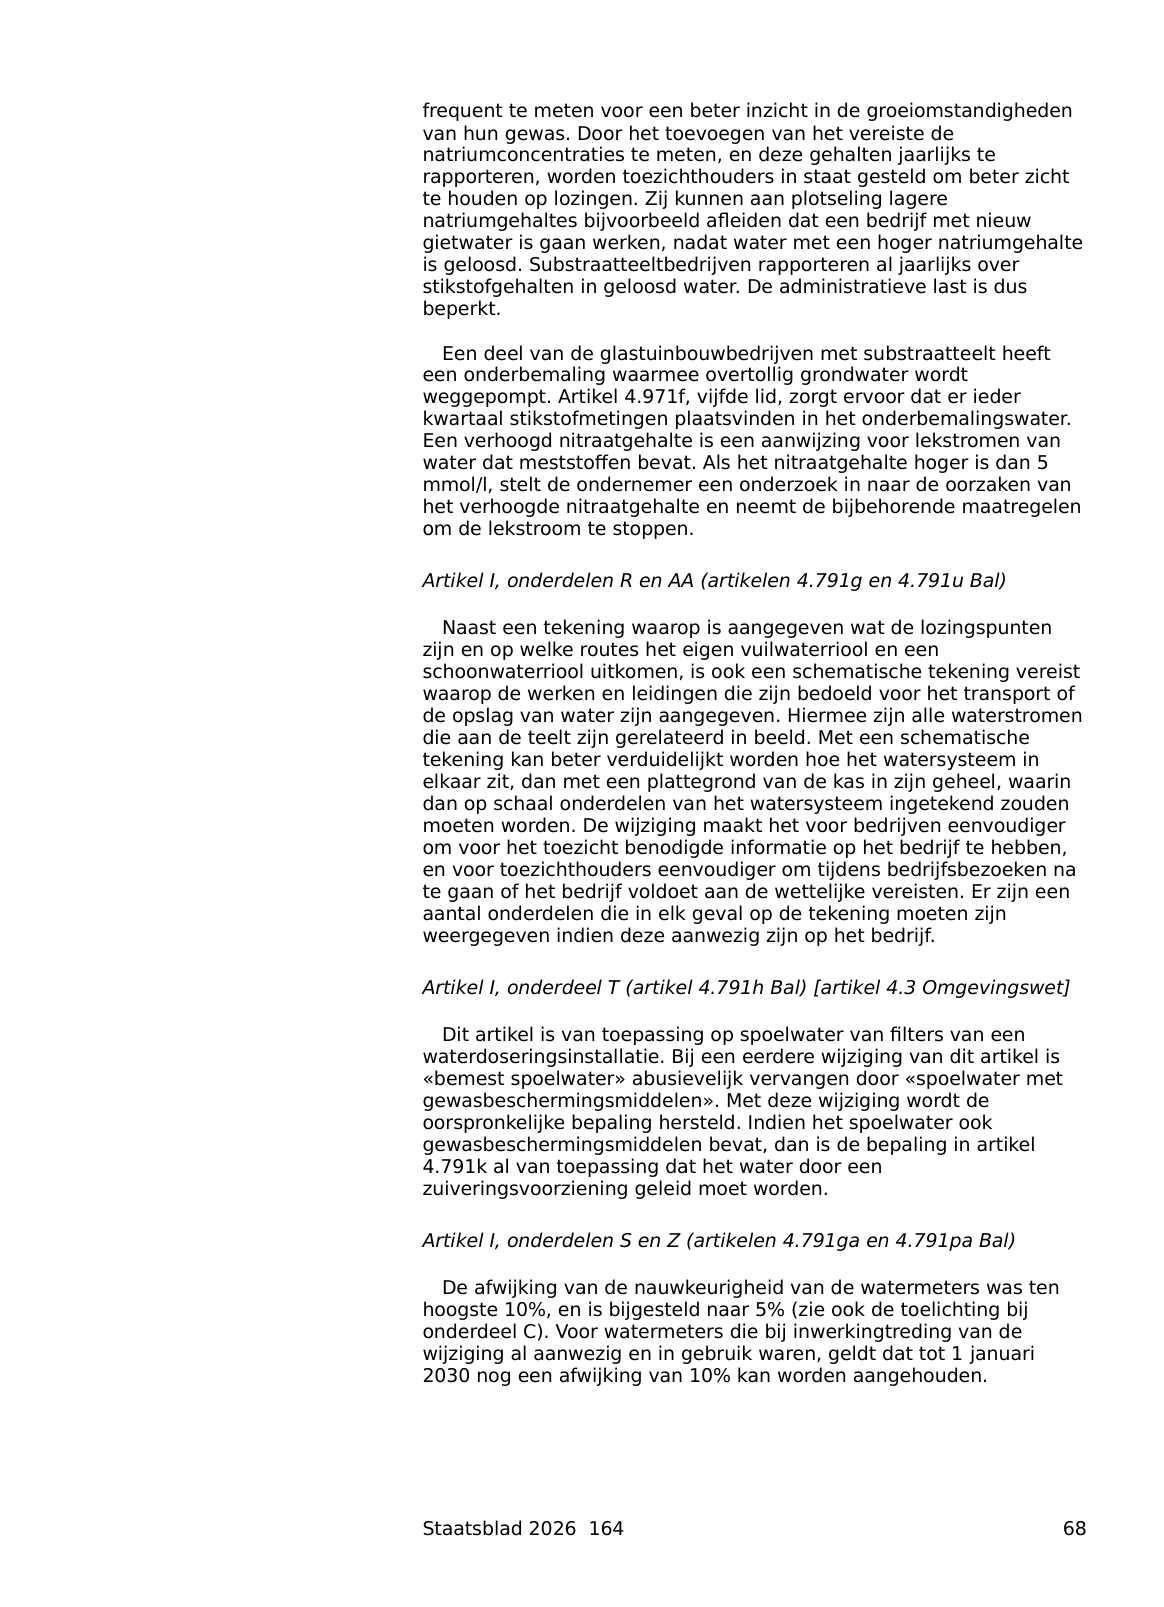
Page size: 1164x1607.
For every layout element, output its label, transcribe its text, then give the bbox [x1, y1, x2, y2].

text frequent te meten voor een beter inzicht in de groeiomstandigheden van hun gewas. Door het toevoegen van het vereiste de natriumconcentraties te meten, en deze gehalten jaarlijks te rapporteren, worden toezichthouders in staat gesteld om beter zicht te houden op lozingen. Zij kunnen aan plotseling lagere natriumgehaltes bijvoorbeeld afleiden dat een bedrijf met nieuw gietwater is gaan werken, nadat water met een hoger natriumgehalte is geloosd. Substraatteeltbedrijven rapporteren al jaarlijks over stikstofgehalten in geloosd water. De administratieve last is dus beperkt. [422, 100, 1087, 320]
text Een deel van de glastuinbouwbedrijven met substraatteelt heeft een onderbemaling waarmee overtollig grondwater wordt weggepompt. Artikel 4.971f, vijfde lid, zorgt ervoor dat er ieder kwartaal stikstofmetingen plaatsvinden in het onderbemalingswater. Een verhoogd nitraatgehalte is een aanwijzing voor lekstromen van water dat meststoffen bevat. Als het nitraatgehalte hoger is dan 5 mmol/l, stelt de ondernemer een onderzoek in naar de oorzaken van het verhoogde nitraatgehalte en neemt de bijbehorende maatregelen om de lekstroom te stoppen. [422, 342, 1087, 540]
subtitle Artikel I, onderdeel T (artikel 4.791h Bal) [artikel 4.3 Omgevingswet] [422, 977, 1087, 999]
subtitle Artikel I, onderdelen R en AA (artikelen 4.791g en 4.791u Bal) [422, 570, 1087, 592]
subtitle Artikel I, onderdelen S en Z (artikelen 4.791ga en 4.791pa Bal) [422, 1230, 1087, 1252]
text De afwijking van de nauwkeurigheid van de watermeters was ten hoogste 10%, en is bijgesteld naar 5% (zie ook de toelichting bij onderdeel C). Voor watermeters die bij inwerkingtreding van de wijziging al aanwezig en in gebruik waren, geldt dat tot 1 januari 2030 nog een afwijking van 10% kan worden aangehouden. [422, 1277, 1087, 1387]
text Dit artikel is van toepassing op spoelwater van filters van een waterdoseringsinstallatie. Bij een eerdere wijziging van dit artikel is «bemest spoelwater» abusievelijk vervangen door «spoelwater met gewasbeschermingsmiddelen». Met deze wijziging wordt de oorspronkelijke bepaling hersteld. Indien het spoelwater ook gewasbeschermingsmiddelen bevat, dan is de bepaling in artikel 4.791k al van toepassing dat het water door een zuiveringsvoorziening geleid moet worden. [422, 1024, 1087, 1200]
text Naast een tekening waarop is aangegeven wat de lozingspunten zijn en op welke routes het eigen vuilwaterriool en een schoonwaterriool uitkomen, is ook een schematische tekening vereist waarop de werken en leidingen die zijn bedoeld voor het transport of de opslag van water zijn aangegeven. Hiermee zijn alle waterstromen die aan de teelt zijn gerelateerd in beeld. Met een schematische tekening kan beter verduidelijkt worden hoe het watersysteem in elkaar zit, dan met een plattegrond van de kas in zijn geheel, waarin dan op schaal onderdelen van het watersysteem ingetekend zouden moeten worden. De wijziging maakt het voor bedrijven eenvoudiger om voor het toezicht benodigde informatie op het bedrijf te hebben, en voor toezichthouders eenvoudiger om tijdens bedrijfsbezoeken na te gaan of het bedrijf voldoet aan de wettelijke vereisten. Er zijn een aantal onderdelen die in elk geval op de tekening moeten zijn weergegeven indien deze aanwezig zijn op het bedrijf. [422, 617, 1087, 947]
